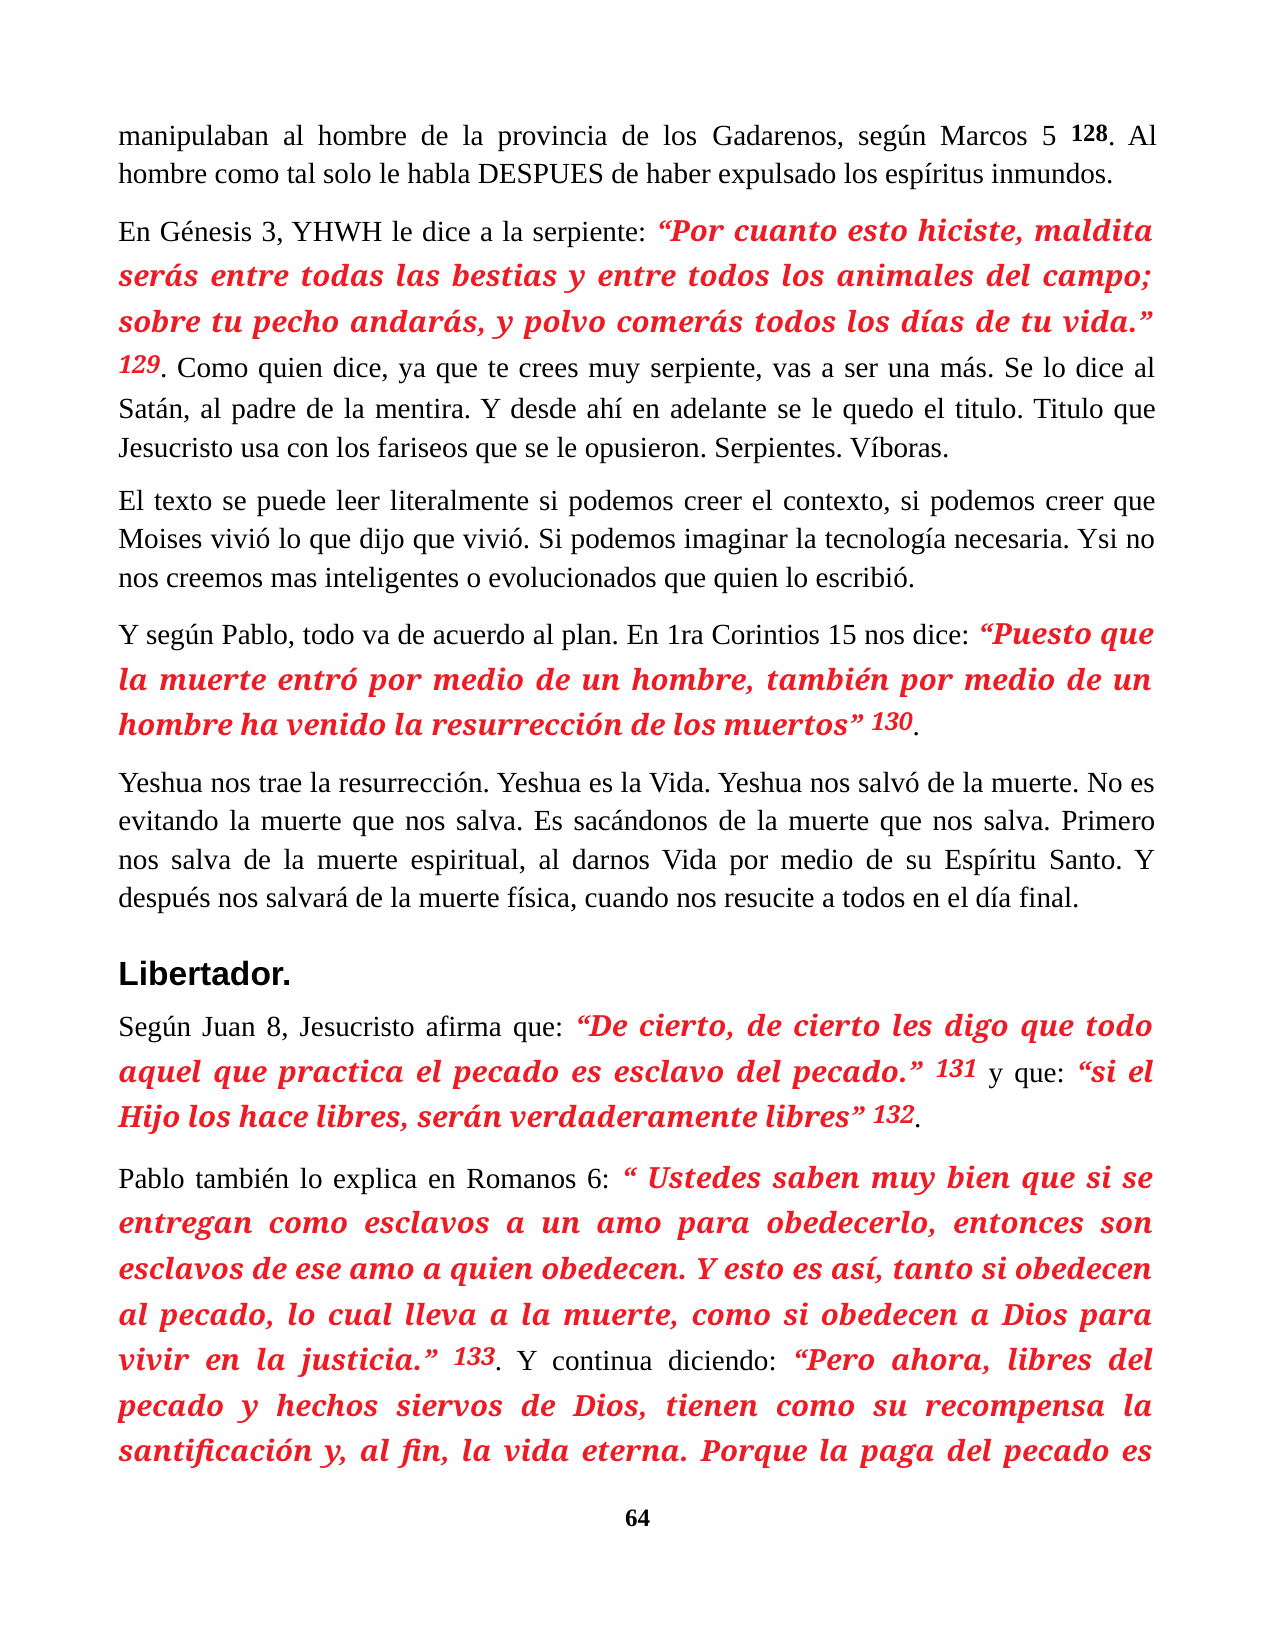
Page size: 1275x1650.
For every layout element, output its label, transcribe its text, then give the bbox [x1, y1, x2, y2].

text En Génesis 3, YHWH le dice a la serpiente: “Por cuanto esto hiciste, maldita serás entre todas las bestias y entre todos los animales del campo; sobre tu pecho andarás, y polvo comerás todos los días de tu vida.” . Como quien dice, ya que te crees muy serpiente, vas a ser una más. Se lo dice al Satán, al padre de la mentira. Y desde ahí en adelante se le quedo el titulo. Titulo que Jesucristo usa con los fariseos que se le opusieron. Serpientes. Víboras. [118, 210, 1157, 463]
text Y según Pablo, todo va de acuerdo al plan. En 1ra Corintios 15 nos dice: “Puesto que la muerte entró por medio de un hombre, también por medio de un hombre ha venido la resurrección de los muertos” . [118, 613, 1157, 744]
subtitle Libertador. [118, 954, 1157, 993]
text manipulaban al hombre de la provincia de los Gadarenos, según Marcos 5 . Al hombre como tal solo le habla DESPUES de haber expulsado los espíritus inmundos. [118, 118, 1157, 190]
text El texto se puede leer literalmente si podemos creer el contexto, si podemos creer que Moises vivió lo que dijo que vivió. Si podemos imaginar la tecnología necesaria. Ysi no nos creemos mas inteligentes o evolucionados que quien lo escribió. [118, 483, 1157, 594]
text Yeshua nos trae la resurrección. Yeshua es la Vida. Yeshua nos salvó de la muerte. No es evitando la muerte que nos salva. Es sacándonos de la muerte que nos salva. Primero nos salva de la muerte espiritual, al darnos Vida por medio de su Espíritu Santo. Y después nos salvará de la muerte física, cuando nos resucite a todos en el día final. [118, 765, 1157, 914]
text Según Juan 8, Jesucristo afirma que: “De cierto, de cierto les digo que todo aquel que practica el pecado es esclavo del pecado.” y que: “si el Hijo los hace libres, serán verdaderamente libres” . [118, 1005, 1157, 1136]
text Pablo también lo explica en Romanos 6: “ Ustedes saben muy bien que si se entregan como esclavos a un amo para obedecerlo, entonces son esclavos de ese amo a quien obedecen. Y esto es así, tanto si obedecen al pecado, lo cual lleva a la muerte, como si obedecen a Dios para vivir en la justicia.” . Y continua diciendo: “Pero ahora, libres del pecado y hechos siervos de Dios, tienen como su recompensa la santificación y, al fin, la vida eterna. Porque la paga del pecado es [118, 1157, 1157, 1470]
